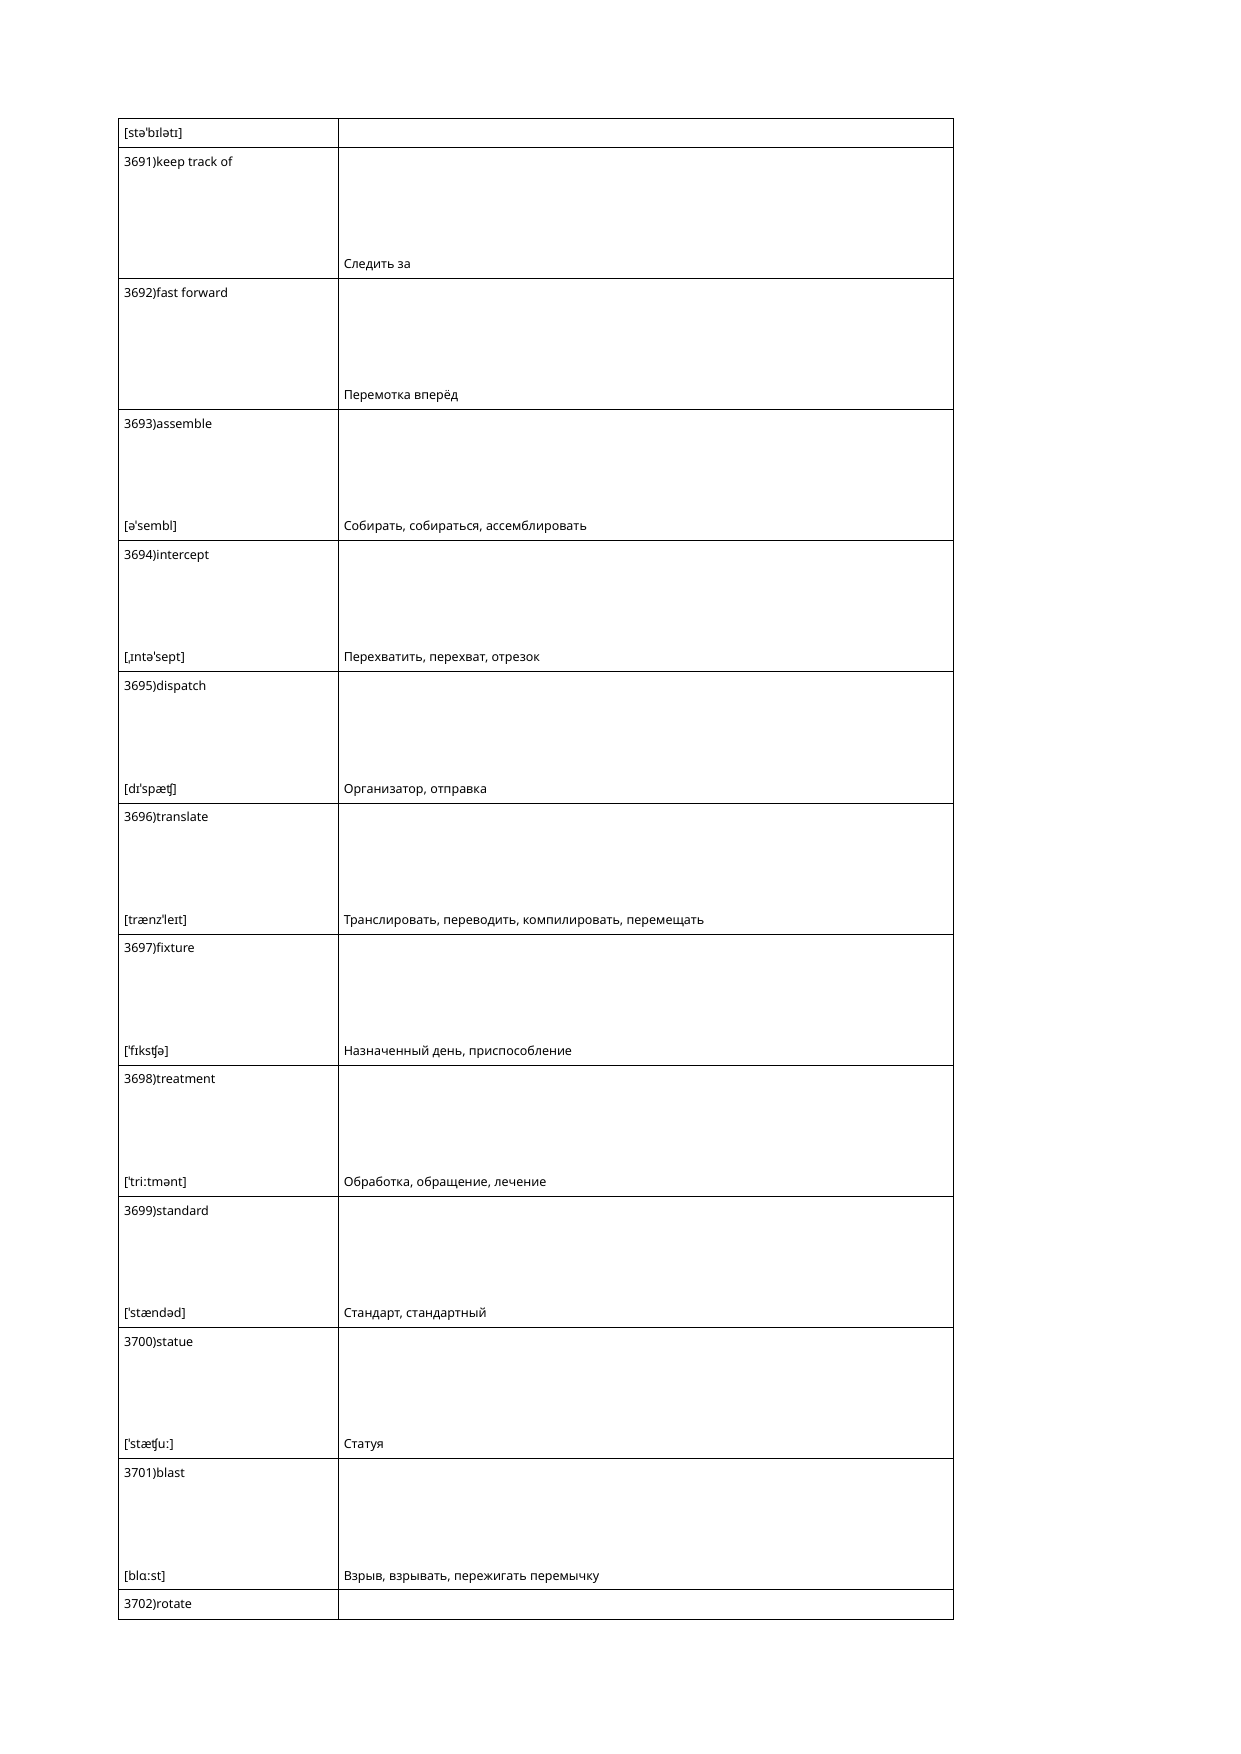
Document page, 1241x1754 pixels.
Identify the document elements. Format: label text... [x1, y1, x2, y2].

table_cell 3698)treatment [ˈtriːtmənt] [119, 1066, 338, 1196]
table_cell 3696)translate [trænzˈleɪt] [119, 804, 338, 934]
table_cell Транслировать, переводить, компилировать, перемещать [339, 804, 953, 934]
table_cell Собирать, собираться, ассемблировать [339, 410, 953, 540]
table_cell 3694)intercept [ˌɪntəˈsept] [119, 541, 338, 671]
table_cell Назначенный день, приспособление [339, 935, 953, 1065]
table_cell 3697)fixture [ˈfɪksʧə] [119, 935, 338, 1065]
table_cell [339, 119, 953, 147]
table_cell Перехватить, перехват, отрезок [339, 541, 953, 671]
table_cell Стандарт, стандартный [339, 1197, 953, 1327]
table_cell [339, 1590, 953, 1619]
table_cell 3702)rotate [119, 1590, 338, 1619]
table_cell 3691)keep track of [119, 148, 338, 278]
table_cell Статуя [339, 1328, 953, 1458]
table_cell Организатор, отправка [339, 672, 953, 802]
table_cell [stəˈbɪlətɪ] [119, 119, 338, 147]
table_cell Следить за [339, 148, 953, 278]
table_cell 3699)standard [ˈstændəd] [119, 1197, 338, 1327]
table_cell 3700)statue [ˈstæʧuː] [119, 1328, 338, 1458]
table_cell 3701)blast [blɑːst] [119, 1459, 338, 1589]
table_cell 3695)dispatch [dɪˈspæʧ] [119, 672, 338, 802]
table_cell 3692)fast forward [119, 279, 338, 409]
table_cell Обработка, обращение, лечение [339, 1066, 953, 1196]
table_cell Перемотка вперёд [339, 279, 953, 409]
table_cell Взрыв, взрывать, пережигать перемычку [339, 1459, 953, 1589]
table_cell 3693)assemble [əˈsembl] [119, 410, 338, 540]
